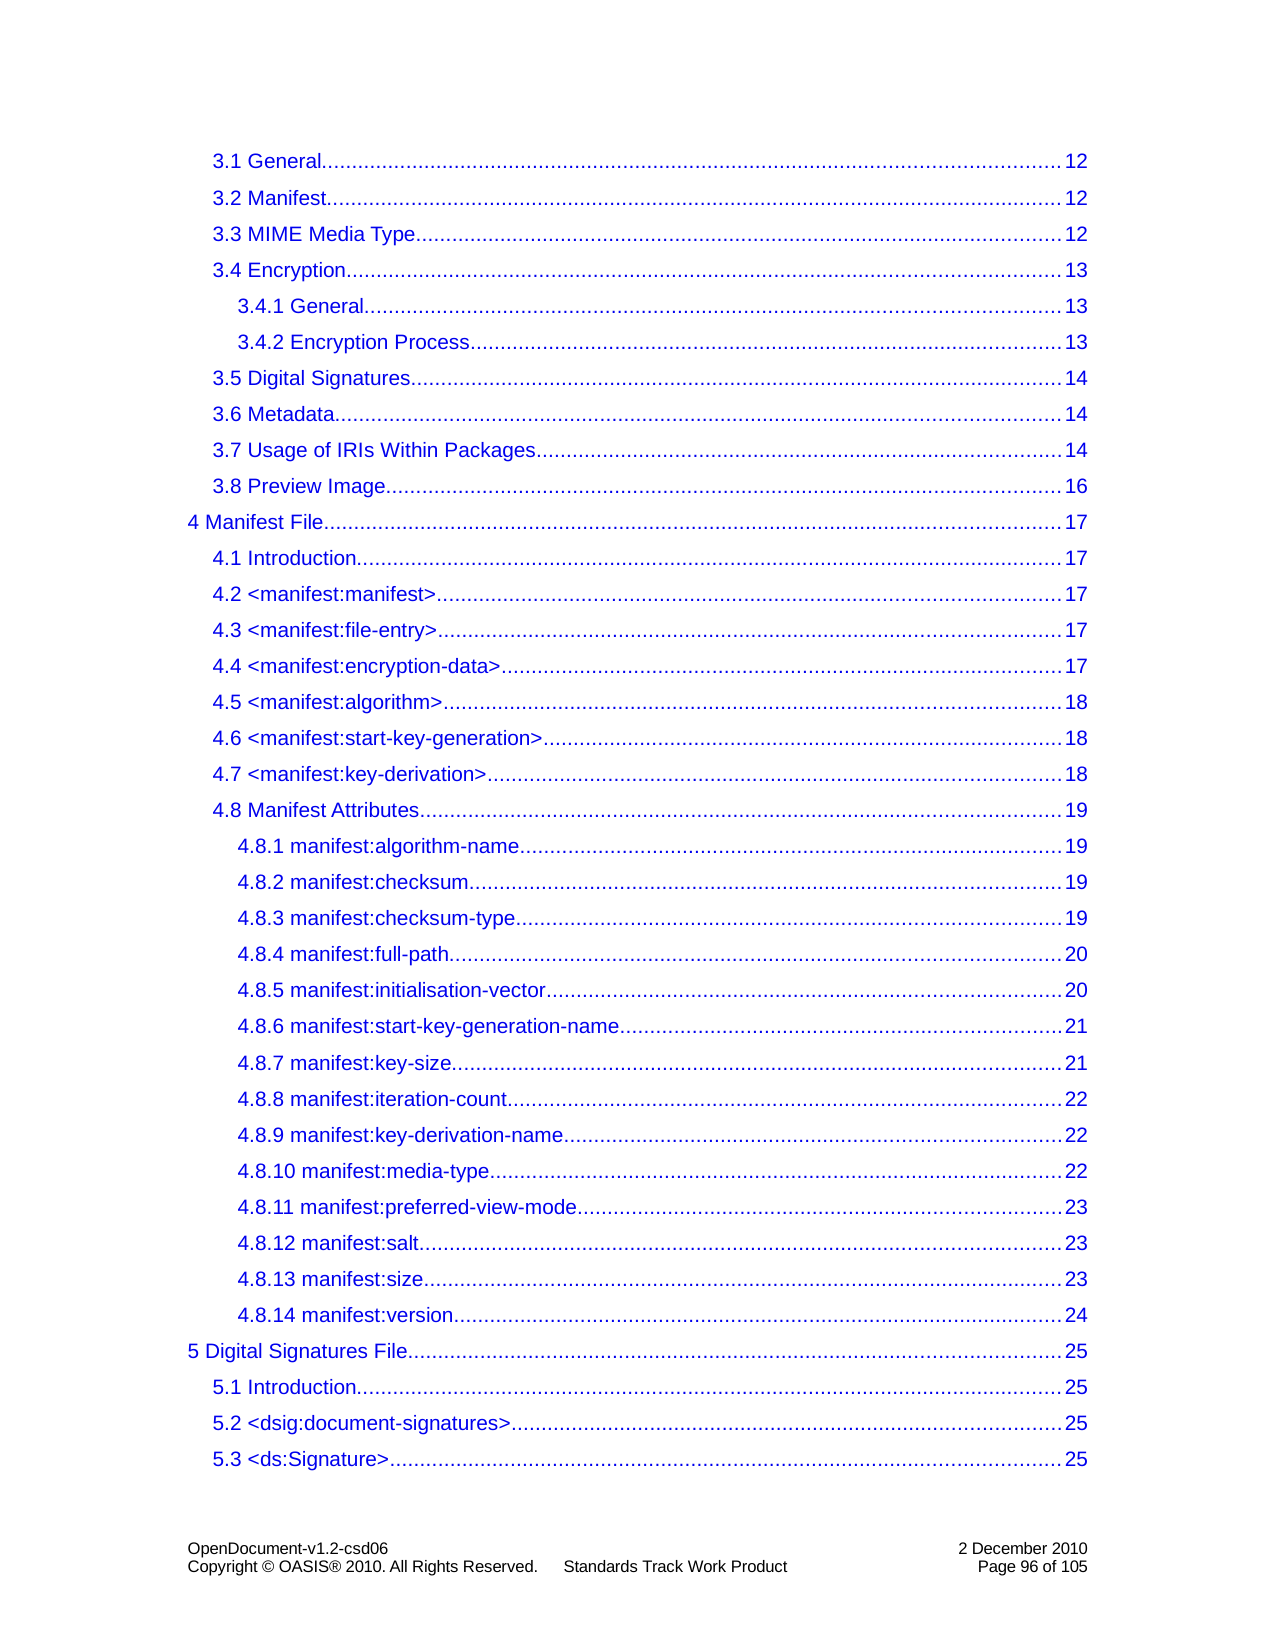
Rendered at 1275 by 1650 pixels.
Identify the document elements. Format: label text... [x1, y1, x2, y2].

text 4.8.3 manifest:checksum-type 19 [237, 907, 1088, 930]
text 3.8 Preview Image 16 [212, 474, 1088, 498]
text 4.8.13 manifest:size 23 [237, 1267, 1088, 1291]
text 5.2 <dsig:document-signatures> 25 [212, 1411, 1088, 1435]
text 3.1 General 12 [212, 150, 1088, 173]
text 4.8.8 manifest:iteration-count 22 [237, 1087, 1088, 1111]
text 4.8.6 manifest:start-key-generation-name 21 [237, 1015, 1088, 1038]
text 4.3 <manifest:file-entry> 17 [212, 618, 1088, 642]
text 4.8.10 manifest:media-type 22 [237, 1159, 1088, 1183]
text 4.8.4 manifest:full-path 20 [237, 943, 1088, 966]
text 4.6 <manifest:start-key-generation> 18 [212, 727, 1088, 750]
text 4.8.9 manifest:key-derivation-name 22 [237, 1123, 1088, 1147]
text 3.6 Metadata 14 [212, 402, 1088, 426]
text 4.8.1 manifest:algorithm-name 19 [237, 835, 1088, 858]
text 3.4.1 General 13 [237, 294, 1088, 318]
text 4.8.12 manifest:salt 23 [237, 1231, 1088, 1255]
text 4.2 <manifest:manifest> 17 [212, 582, 1088, 606]
text 4.1 Introduction 17 [212, 546, 1088, 570]
text 3.2 Manifest 12 [212, 186, 1088, 209]
text 3.7 Usage of IRIs Within Packages 14 [212, 438, 1088, 462]
text 5.1 Introduction 25 [212, 1375, 1088, 1399]
text 4.8.11 manifest:preferred-view-mode 23 [237, 1195, 1088, 1219]
text 4.8 Manifest Attributes 19 [212, 799, 1088, 822]
text 5.3 <ds:Signature> 25 [212, 1447, 1088, 1471]
text 3.4.2 Encryption Process 13 [237, 330, 1088, 354]
text 4.8.5 manifest:initialisation-vector 20 [237, 979, 1088, 1002]
text 4.4 <manifest:encryption-data> 17 [212, 654, 1088, 678]
text 3.5 Digital Signatures 14 [212, 366, 1088, 390]
text 4.8.2 manifest:checksum 19 [237, 871, 1088, 894]
text 4.8.7 manifest:key-size 21 [237, 1051, 1088, 1074]
text 3.4 Encryption 13 [212, 258, 1088, 282]
text 4.7 <manifest:key-derivation> 18 [212, 763, 1088, 786]
text 4.8.14 manifest:version 24 [237, 1303, 1088, 1327]
text 4.5 <manifest:algorithm> 18 [212, 691, 1088, 714]
text 5 Digital Signatures File 25 [187, 1339, 1088, 1363]
text 3.3 MIME Media Type 12 [212, 222, 1088, 246]
text 4 Manifest File 17 [187, 510, 1088, 534]
